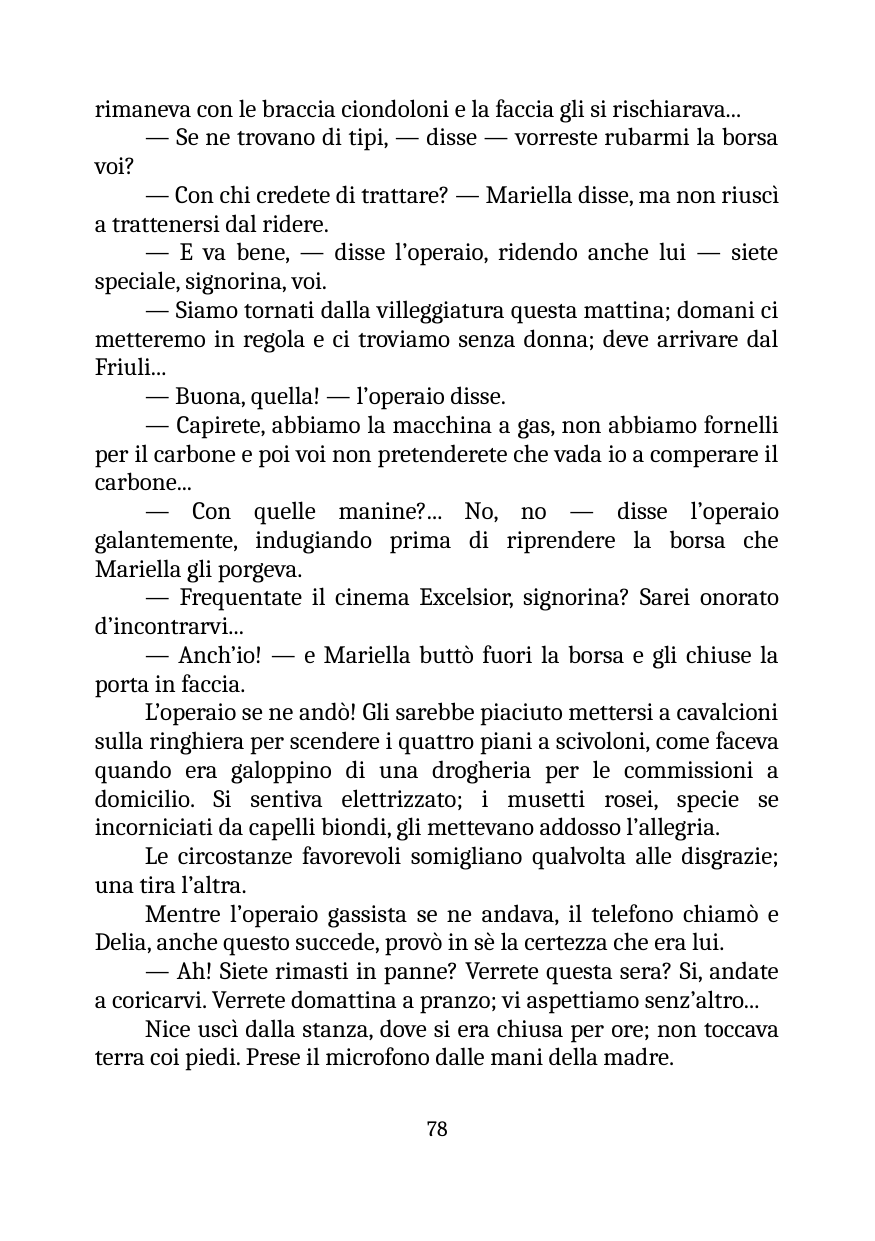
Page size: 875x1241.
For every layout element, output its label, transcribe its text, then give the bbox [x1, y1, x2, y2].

text — Con chi credete di trattare? — Mariella disse, ma non riuscì a trattenersi dal ridere. [94, 181, 779, 238]
text — Ah! Siete rimasti in panne? Verrete questa sera? Si, andate a coricarvi. Verrete domattina a pranzo; vi aspettiamo senz’altro... [94, 957, 779, 1014]
text — Frequentate il cinema Excelsior, signorina? Sarei onorato d’incontrarvi... [94, 583, 779, 641]
text — Anch’io! — e Mariella buttò fuori la borsa e gli chiuse la porta in faccia. [94, 641, 779, 698]
text Nice uscì dalla stanza, dove si era chiusa per ore; non toccava terra coi piedi. Prese il microfono dalle mani della madre. [94, 1014, 779, 1072]
text Le circostanze favorevoli somigliano qualvolta alle disgrazie; una tira l’altra. [94, 842, 779, 899]
text L’operaio se ne andò! Gli sarebbe piaciuto mettersi a cavalcioni sulla ringhiera per scendere i quattro piani a scivoloni, come faceva quando era galoppino di una drogheria per le commissioni a domicilio. Si sentiva elettrizzato; i musetti rosei, specie se incorniciati da capelli biondi, gli mettevano addosso l’allegria. [94, 698, 779, 842]
text — Capirete, abbiamo la macchina a gas, non abbiamo fornelli per il carbone e poi voi non pretenderete che vada io a comperare il carbone... [94, 411, 779, 497]
text rimaneva con le braccia ciondoloni e la faccia gli si rischiarava... [94, 94, 779, 123]
text — Se ne trovano di tipi, — disse — vorreste rubarmi la borsa voi? [94, 123, 779, 181]
text — Buona, quella! — l’operaio disse. [94, 382, 779, 411]
text — Con quelle manine?... No, no — disse l’operaio galantemente, indugiando prima di riprendere la borsa che Mariella gli porgeva. [94, 497, 779, 583]
text — E va bene, — disse l’operaio, ridendo anche lui — siete speciale, signorina, voi. [94, 238, 779, 296]
text Mentre l’operaio gassista se ne andava, il telefono chiamò e Delia, anche questo succede, provò in sè la certezza che era lui. [94, 899, 779, 957]
text — Siamo tornati dalla villeggiatura questa mattina; domani ci metteremo in regola e ci troviamo senza donna; deve arrivare dal Friuli... [94, 296, 779, 382]
